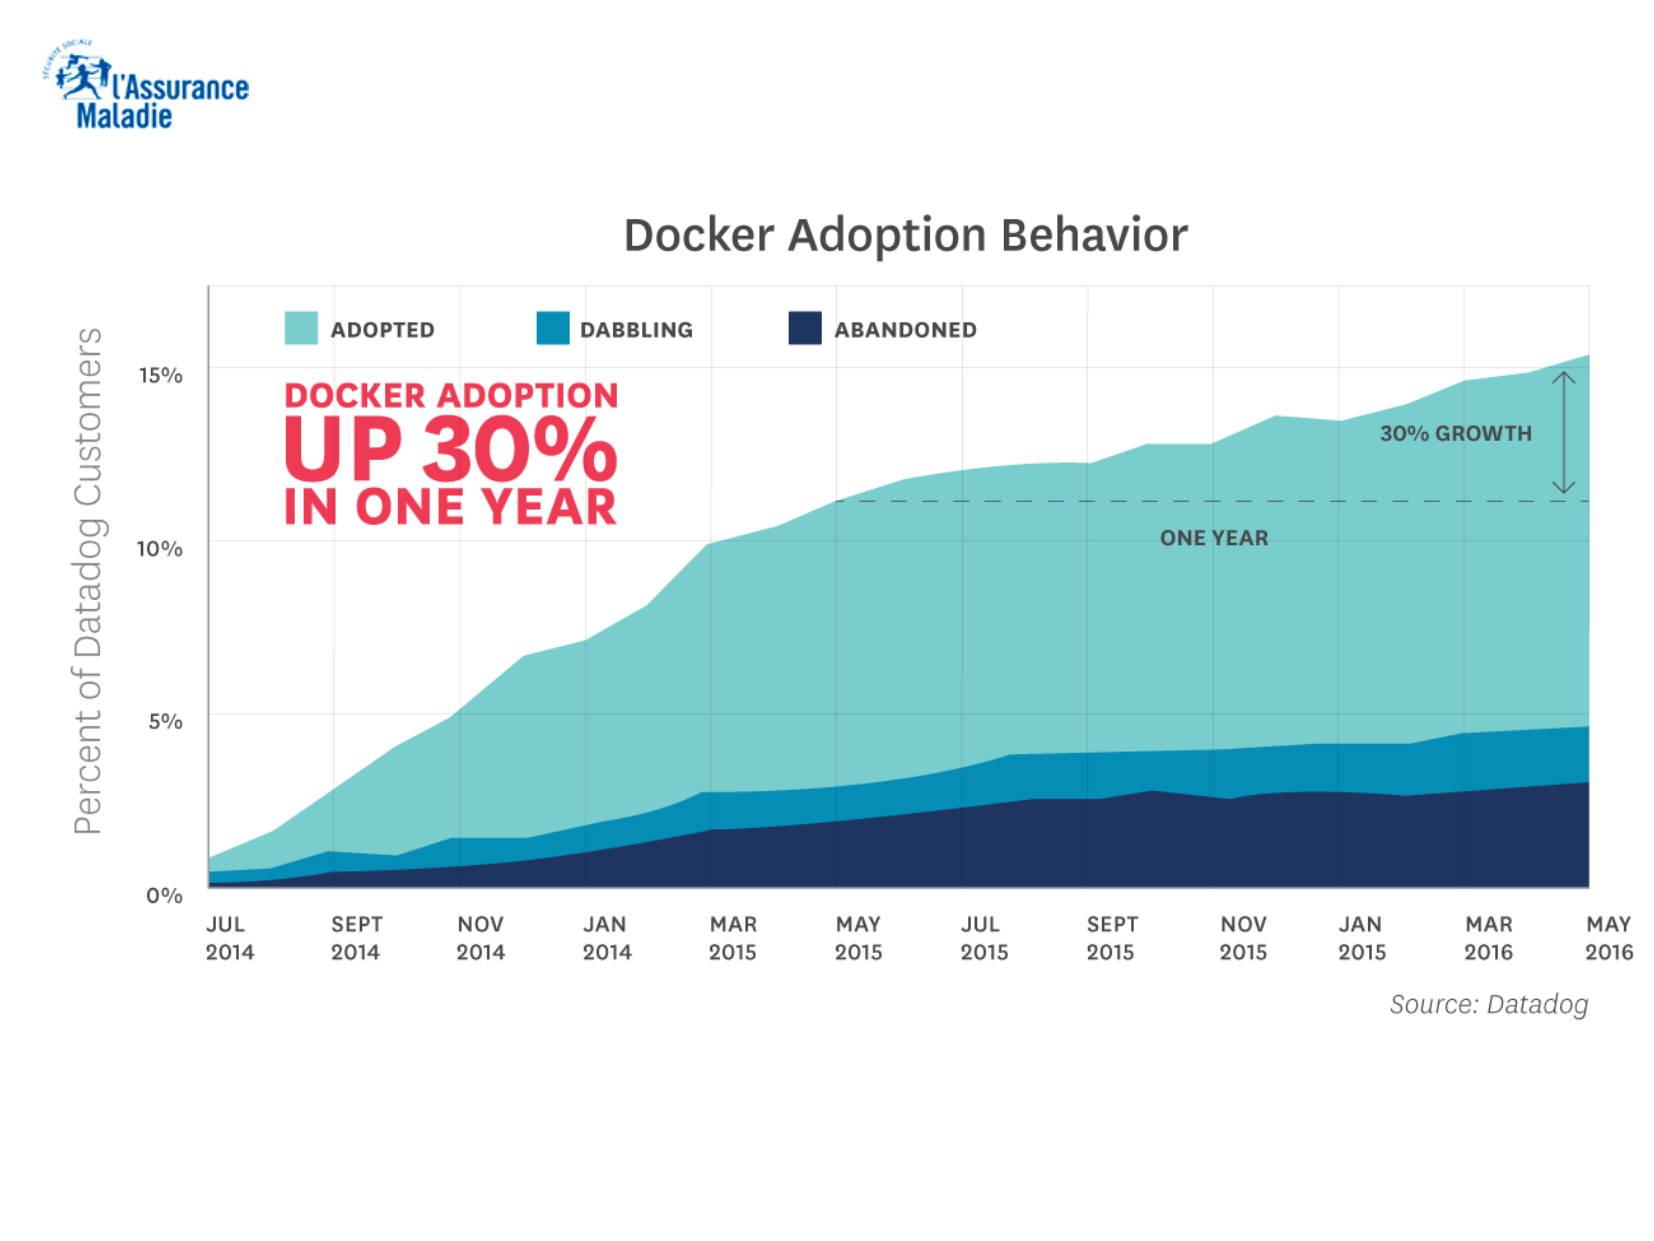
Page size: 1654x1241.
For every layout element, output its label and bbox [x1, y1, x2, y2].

picture [11, 139, 1654, 1046]
picture [21, 35, 249, 130]
